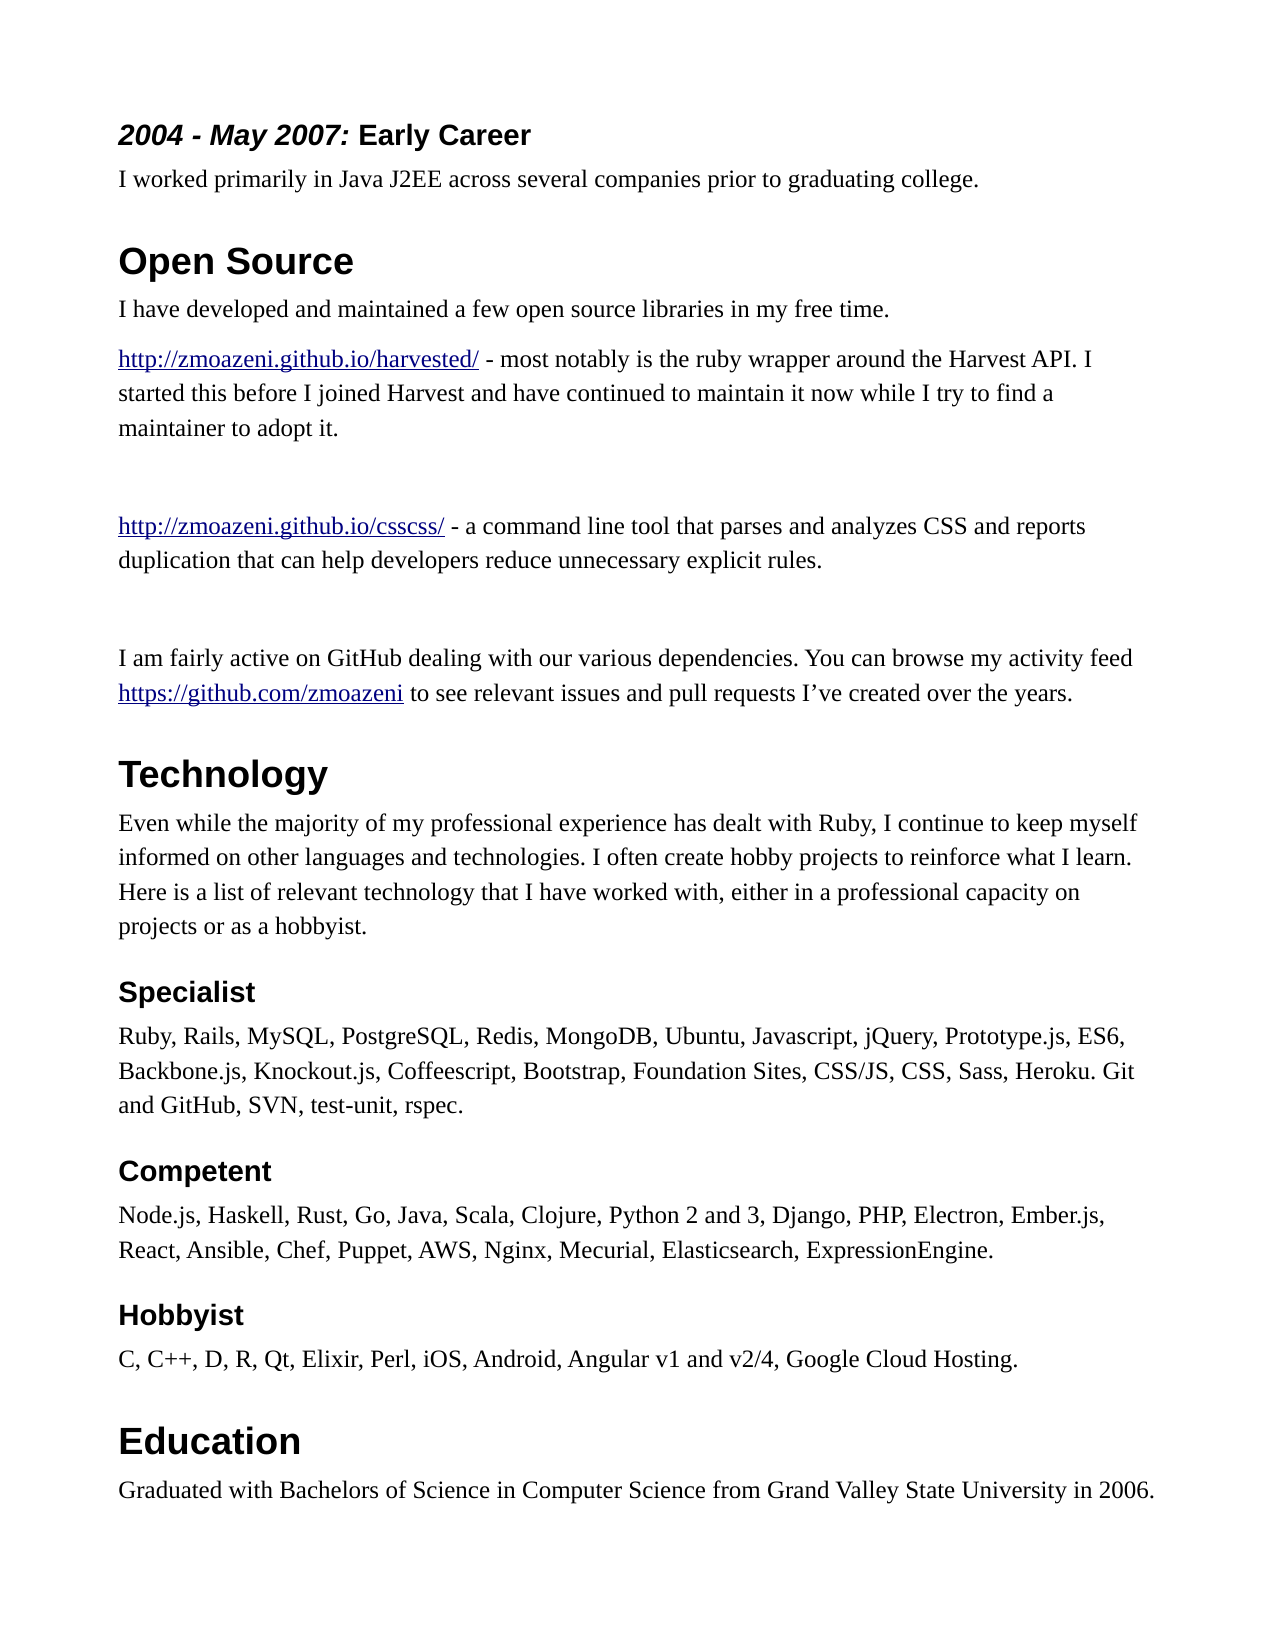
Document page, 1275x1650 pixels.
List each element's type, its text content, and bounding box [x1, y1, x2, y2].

text C, C++, D, R, Qt, Elixir, Perl, iOS, Android, Angular v1 and v2/4, Google Cloud Hosting. [118, 1344, 1157, 1373]
subtitle 2004 - May 2007: Early Career [118, 118, 1157, 152]
text Graduated with Bachelors of Science in Computer Science from Grand Valley State University in 2006. [118, 1475, 1157, 1503]
subtitle Specialist [118, 975, 1157, 1009]
subtitle Technology [118, 752, 1157, 796]
subtitle Education [118, 1419, 1157, 1462]
text I worked primarily in Java J2EE across several companies prior to graduating college. [118, 164, 1157, 193]
subtitle Hobbyist [118, 1298, 1157, 1332]
text Even while the majority of my professional experience has dealt with Ruby, I continue to keep myself informed on other languages and technologies. I often create hobby projects to reinforce what I learn. Here is a list of relevant technology that I have worked with, either in a professional capacity on projects or as a hobbyist. [118, 808, 1157, 940]
text http://zmoazeni.github.io/harvested/ - most notably is the ruby wrapper around the Harvest API. I started this before I joined Harvest and have continued to maintain it now while I try to find a maintainer to adopt it. [118, 344, 1157, 441]
text Ruby, Rails, MySQL, PostgreSQL, Redis, MongoDB, Ubuntu, Javascript, jQuery, Prototype.js, ES6, Backbone.js, Knockout.js, Coffeescript, Bootstrap, Foundation Sites, CSS/JS, CSS, Sass, Heroku. Git and GitHub, SVN, test-unit, rspec. [118, 1021, 1157, 1119]
text Node.js, Haskell, Rust, Go, Java, Scala, Clojure, Python 2 and 3, Django, PHP, Electron, Ember.js, React, Ansible, Chef, Puppet, AWS, Nginx, Mecurial, Elasticsearch, ExpressionEngine. [118, 1200, 1157, 1263]
subtitle Competent [118, 1154, 1157, 1188]
text I am fairly active on GitHub dealing with our various dependencies. You can browse my activity feed https://github.com/zmoazeni to see relevant issues and pull requests I’ve created over the years. [118, 643, 1157, 707]
text I have developed and maintained a few open source libraries in my free time. [118, 294, 1157, 323]
text http://zmoazeni.github.io/csscss/ - a command line tool that parses and analyzes CSS and reports duplication that can help developers reduce unnecessary explicit rules. [118, 511, 1157, 574]
subtitle Open Source [118, 238, 1157, 282]
